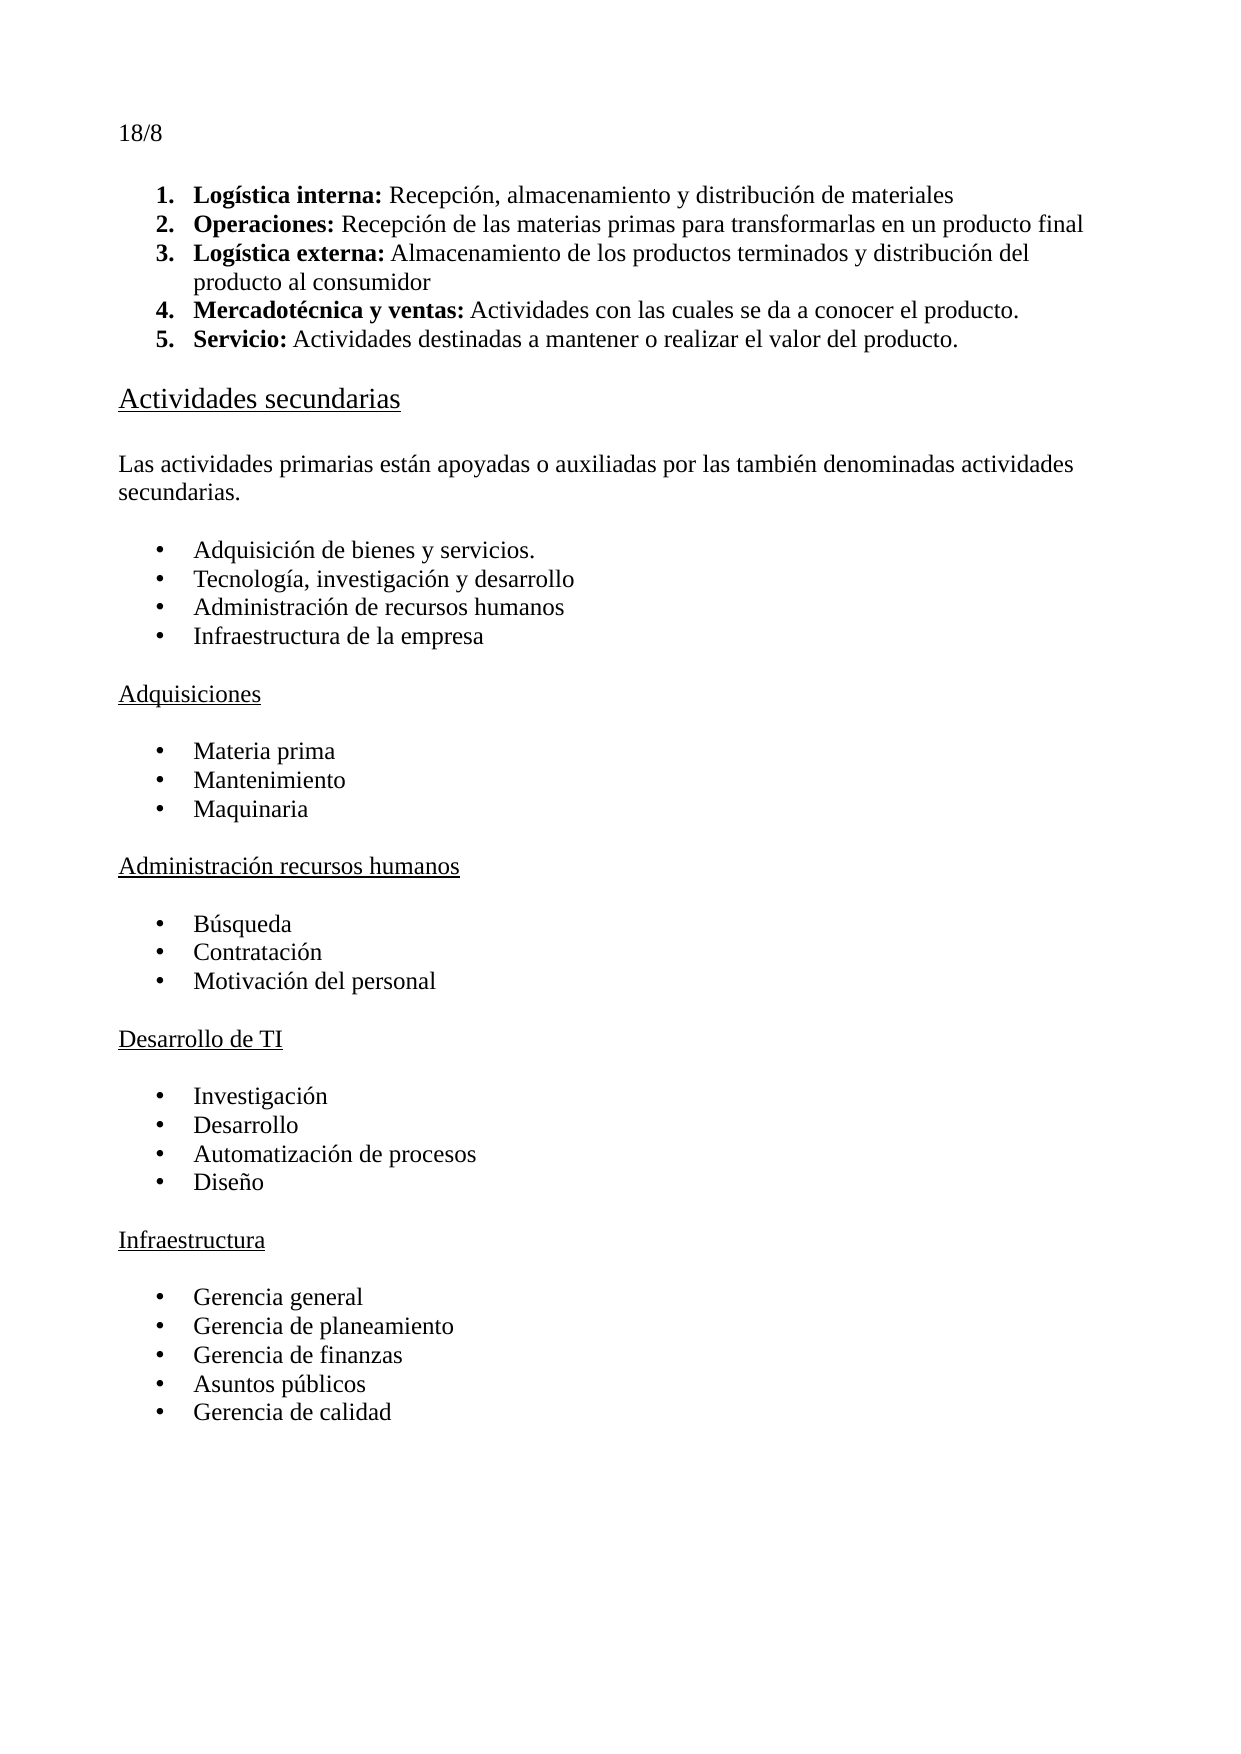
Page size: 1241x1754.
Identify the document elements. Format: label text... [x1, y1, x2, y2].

list Búsqueda [156, 909, 1122, 937]
list Maquinaria [156, 794, 1122, 851]
list Gerencia de finanzas [156, 1340, 1122, 1369]
text 18/8 [118, 118, 1122, 147]
list Gerencia general [156, 1282, 1122, 1311]
list Mercadotécnica y ventas: Actividades con las cuales se da a conocer el producto. [156, 295, 1122, 324]
text Adquisiciones [118, 679, 1122, 707]
list Desarrollo [156, 1110, 1122, 1139]
list Adquisición de bienes y servicios. [156, 535, 1122, 564]
list Motivación del personal [156, 966, 1122, 1024]
list Diseño [156, 1167, 1122, 1196]
text Infraestructura [118, 1225, 1122, 1254]
list Materia prima [156, 736, 1122, 765]
list Mantenimiento [156, 765, 1122, 794]
list Administración de recursos humanos [156, 592, 1122, 621]
list Infraestructura de la empresa [156, 621, 1122, 650]
text Administración recursos humanos [118, 851, 1122, 880]
list Gerencia de calidad [156, 1397, 1122, 1426]
list Automatización de procesos [156, 1139, 1122, 1167]
list Operaciones: Recepción de las materias primas para transformarlas en un producto final [156, 209, 1122, 238]
text Las actividades primarias están apoyadas o auxiliadas por las también denominadas actividades secundarias. [118, 449, 1122, 506]
list Servicio: Actividades destinadas a mantener o realizar el valor del producto. [156, 324, 1122, 353]
list Asuntos públicos [156, 1369, 1122, 1397]
text Desarrollo de TI [118, 1024, 1122, 1052]
list Tecnología, investigación y desarrollo [156, 564, 1122, 592]
text Actividades secundarias [118, 382, 1122, 415]
list Logística externa: Almacenamiento de los productos terminados y distribución del producto al consumidor [156, 238, 1122, 295]
list Investigación [156, 1081, 1122, 1110]
list Contratación [156, 937, 1122, 966]
list Gerencia de planeamiento [156, 1311, 1122, 1340]
list Logística interna: Recepción, almacenamiento y distribución de materiales [156, 180, 1122, 209]
